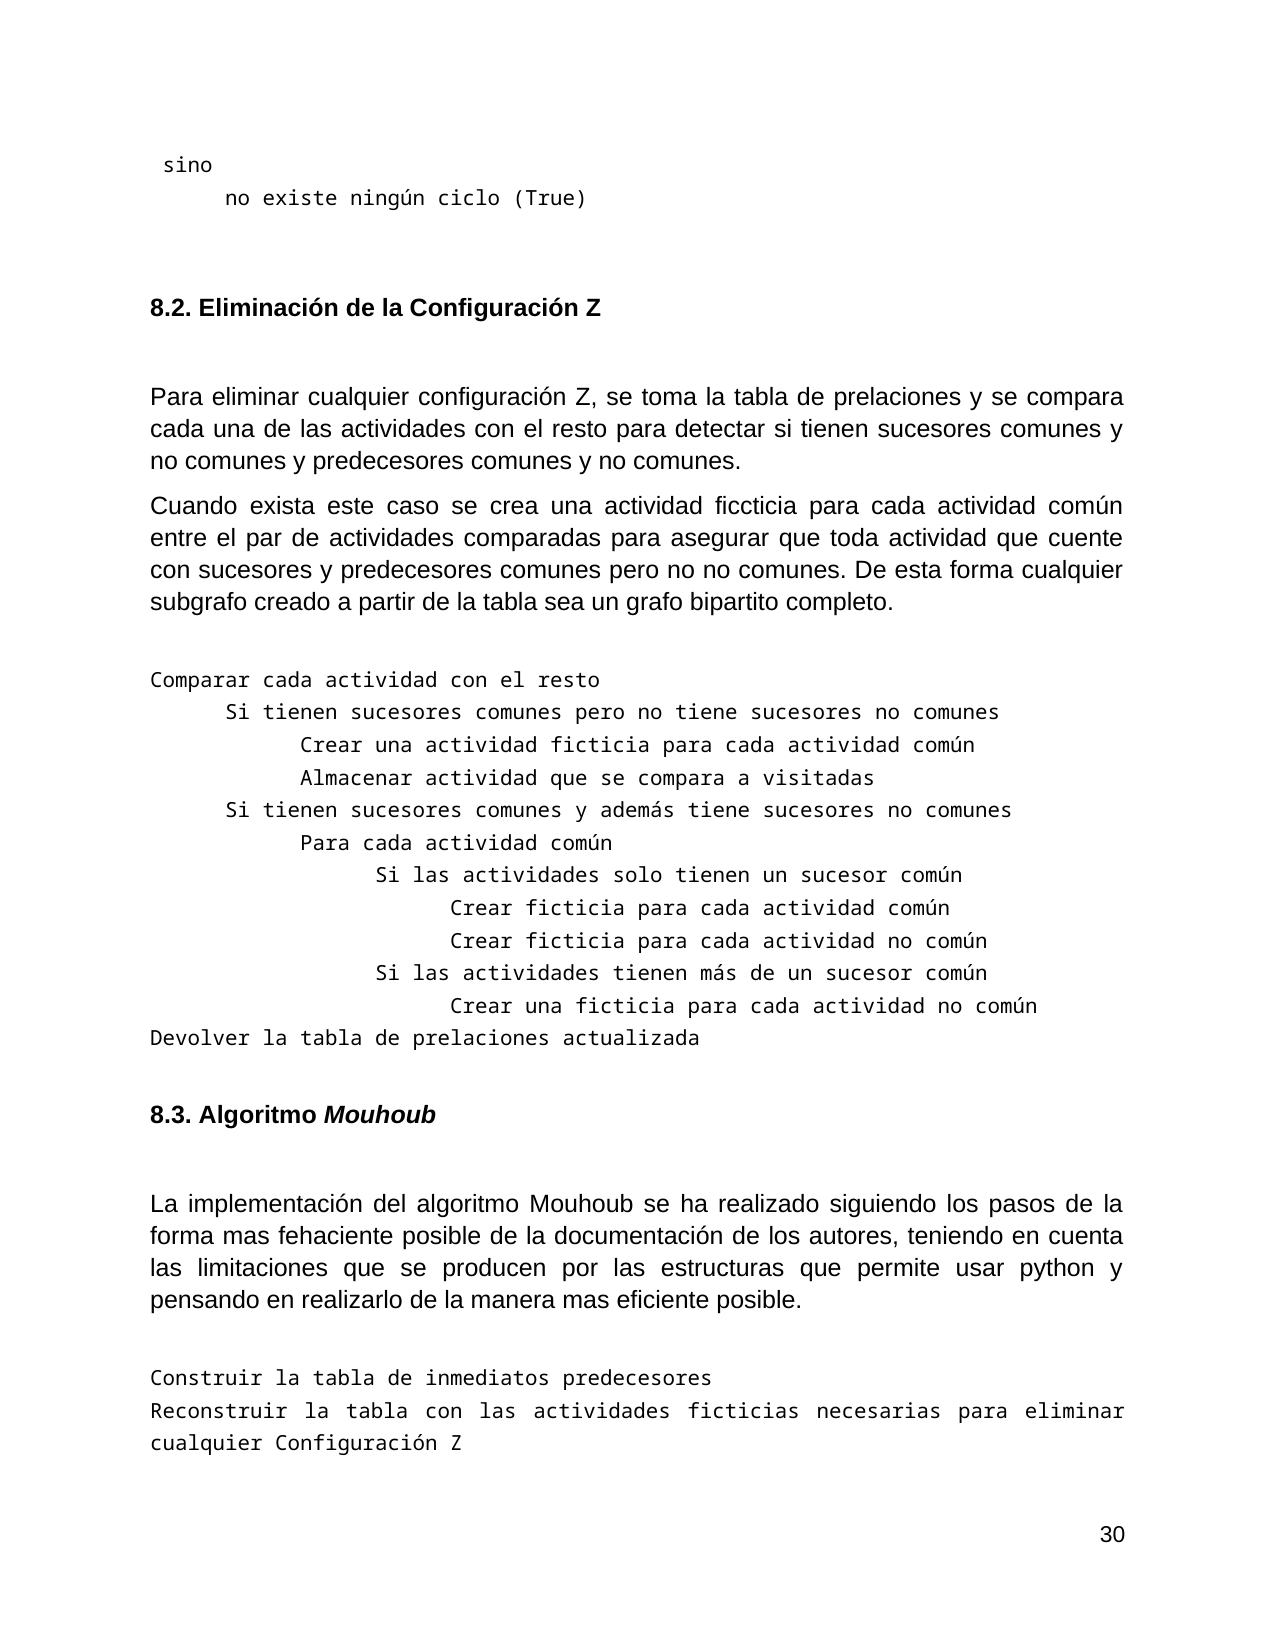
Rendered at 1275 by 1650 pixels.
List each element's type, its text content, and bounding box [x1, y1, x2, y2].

text La implementación del algoritmo Mouhoub se ha realizado siguiendo los pasos de la forma mas fehaciente posible de la documentación de los autores, teniendo en cuenta las limitaciones que se producen por las estructuras que permite usar python y pensando en realizarlo de la manera mas eficiente posible. [150, 1190, 1125, 1314]
text no existe ningún ciclo (True) [150, 183, 1125, 211]
text Crear ficticia para cada actividad no común [150, 926, 1125, 954]
text Crear ficticia para cada actividad común [150, 893, 1125, 922]
text 8.2. Eliminación de la Configuración Z [150, 293, 1125, 321]
text Para eliminar cualquier configuración Z, se toma la tabla de prelaciones y se compara cada una de las actividades con el resto para detectar si tienen sucesores comunes y no comunes y predecesores comunes y no comunes. [150, 383, 1125, 475]
text Crear una ficticia para cada actividad no común [150, 991, 1125, 1019]
text sino [150, 150, 1125, 178]
text Si las actividades solo tienen un sucesor común [150, 861, 1125, 889]
text Reconstruir la tabla con las actividades ficticias necesarias para eliminar cualquier Configuración Z [150, 1396, 1125, 1457]
text Para cada actividad común [150, 828, 1125, 856]
text Devolver la tabla de prelaciones actualizada [150, 1023, 1125, 1052]
text Crear una actividad ficticia para cada actividad común [150, 730, 1125, 758]
text 8.3. Algoritmo Mouhoub [150, 1101, 1125, 1129]
text Cuando exista este caso se crea una actividad ficcticia para cada actividad común entre el par de actividades comparadas para asegurar que toda actividad que cuente con sucesores y predecesores comunes pero no no comunes. De esta forma cualquier subgrafo creado a partir de la tabla sea un grafo bipartito completo. [150, 491, 1125, 616]
text Si tienen sucesores comunes y además tiene sucesores no comunes [150, 795, 1125, 824]
text Almacenar actividad que se compara a visitadas [150, 763, 1125, 791]
text Comparar cada actividad con el resto [150, 665, 1125, 693]
text Si las actividades tienen más de un sucesor común [150, 958, 1125, 987]
text Si tienen sucesores comunes pero no tiene sucesores no comunes [150, 697, 1125, 726]
text Construir la tabla de inmediatos predecesores [150, 1363, 1125, 1392]
